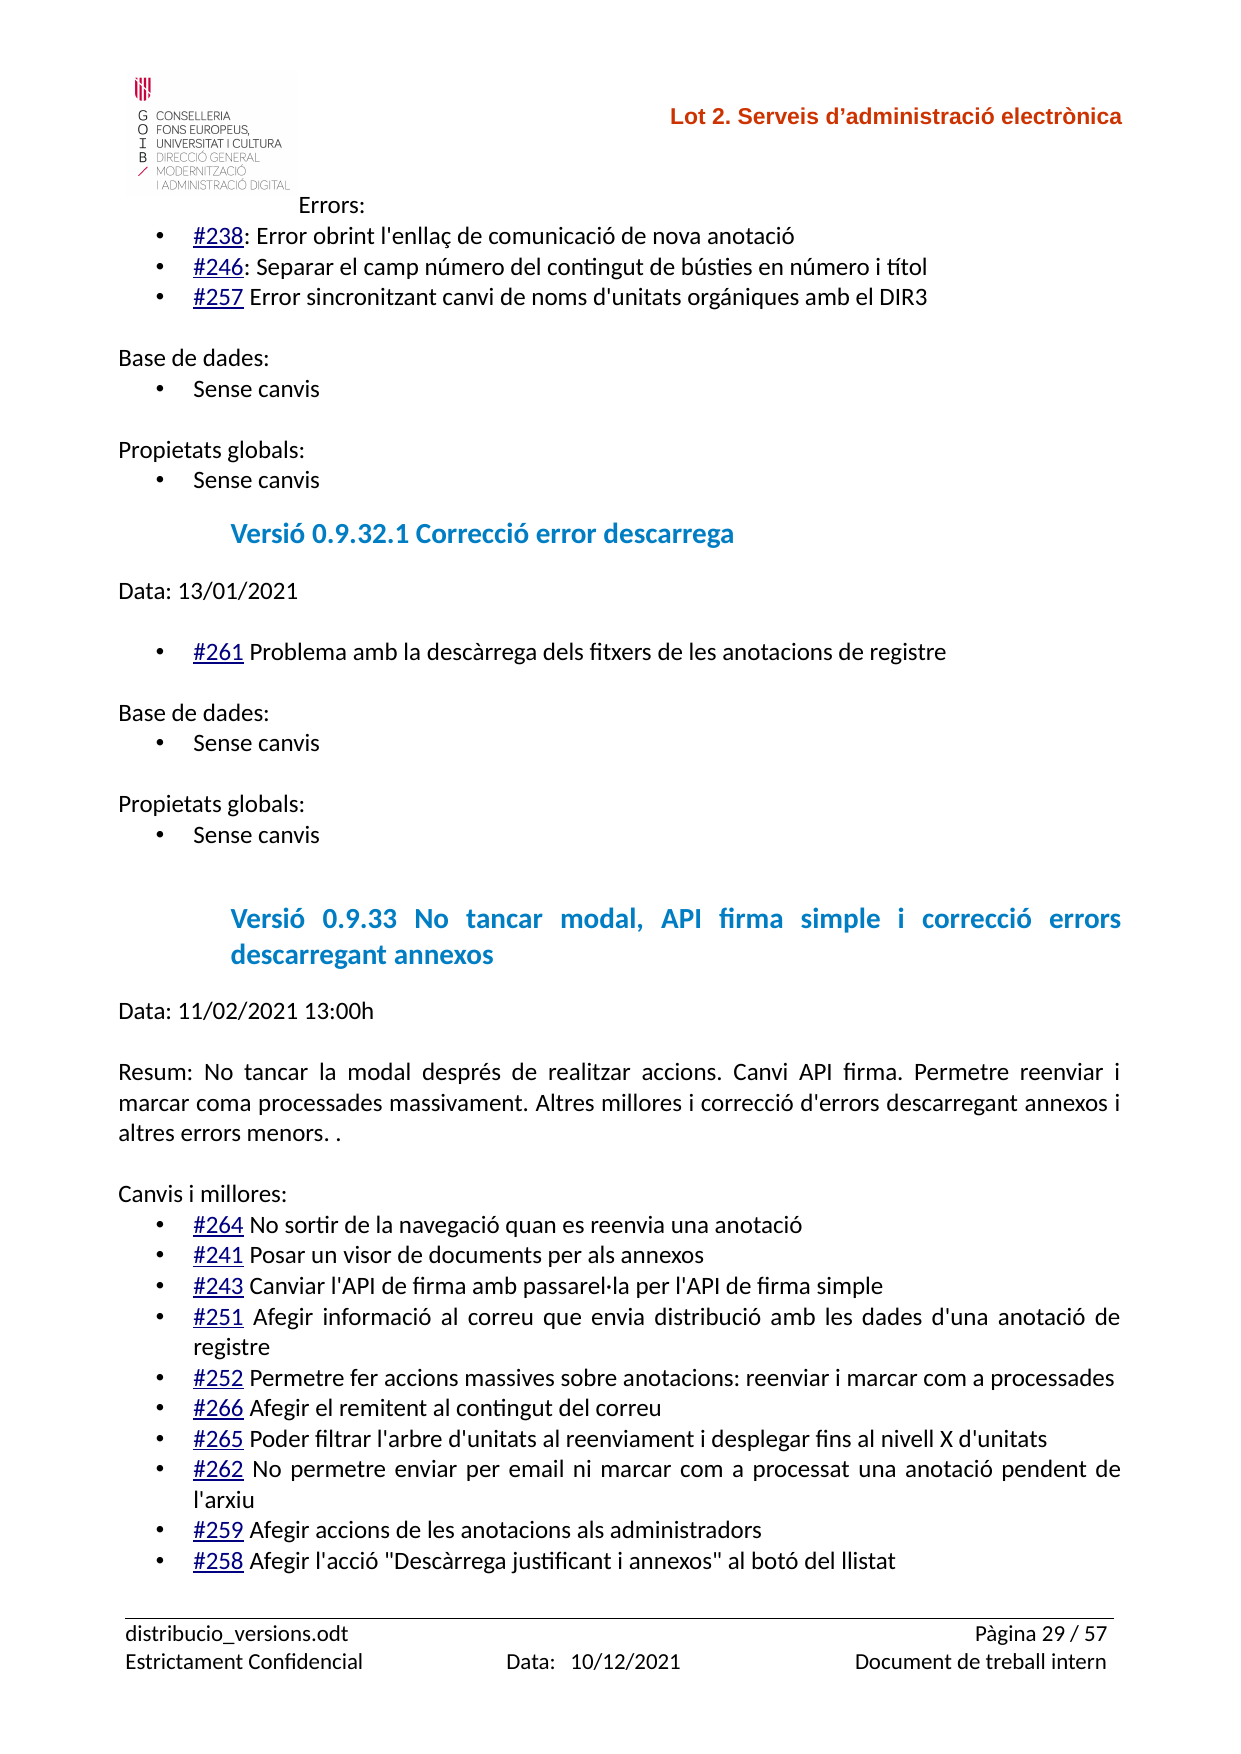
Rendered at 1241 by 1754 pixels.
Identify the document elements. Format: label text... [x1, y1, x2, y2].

picture [126, 70, 299, 197]
text Data: 13/01/2021 [118, 575, 1122, 605]
list #266 Afegir el remitent al contingut del correu [156, 1392, 1122, 1423]
list #243 Canviar l'API de firma amb passarel·la per l'API de firma simple [156, 1270, 1122, 1301]
text Resum: No tancar la modal després de realitzar accions. Canvi API firma. Permetre reenviar i marcar coma processades massivament. Altres millores i correcció d'errors descarregant annexos i altres errors menors. . [118, 1057, 1122, 1148]
list Sense canvis [156, 727, 1122, 758]
list Sense canvis [156, 464, 1122, 495]
list #238: Error obrint l'enllaç de comunicació de nova anotació [156, 220, 1122, 251]
list Sense canvis [156, 819, 1122, 849]
text Data: 11/02/2021 13:00h [118, 996, 1122, 1026]
list #251 Afegir informació al correu que envia distribució amb les dades d'una anotació de registre [156, 1301, 1122, 1362]
subtitle Versió 0.9.33 No tancar modal, API firma simple i correcció errors descarregant annexos [153, 901, 1122, 972]
list #265 Poder filtrar l'arbre d'unitats al reenviament i desplegar fins al nivell X d'unitats [156, 1423, 1122, 1453]
text Propietats globals: [118, 788, 1122, 819]
list #241 Posar un visor de documents per als annexos [156, 1240, 1122, 1270]
list #246: Separar el camp número del contingut de bústies en número i títol [156, 251, 1122, 281]
text Canvis i millores: [118, 1179, 1122, 1209]
list #262 No permetre enviar per email ni marcar com a processat una anotació pendent de l'arxiu [156, 1453, 1122, 1514]
list #264 No sortir de la navegació quan es reenvia una anotació [156, 1209, 1122, 1240]
list Sense canvis [156, 373, 1122, 403]
subtitle Versió 0.9.32.1 Correcció error descarrega [153, 516, 1122, 551]
text Errors: [118, 190, 1122, 220]
list #252 Permetre fer accions massives sobre anotacions: reenviar i marcar com a processades [156, 1362, 1122, 1392]
list #261 Problema amb la descàrrega dels fitxers de les anotacions de registre [156, 636, 1122, 666]
list #259 Afegir accions de les anotacions als administradors [156, 1514, 1122, 1545]
list #258 Afegir l'acció "Descàrrega justificant i annexos" al botó del llistat [156, 1545, 1122, 1575]
text Base de dades: [118, 342, 1122, 373]
list #257 Error sincronitzant canvi de noms d'unitats orgániques amb el DIR3 [156, 281, 1122, 312]
text Propietats globals: [118, 434, 1122, 464]
text Base de dades: [118, 697, 1122, 727]
